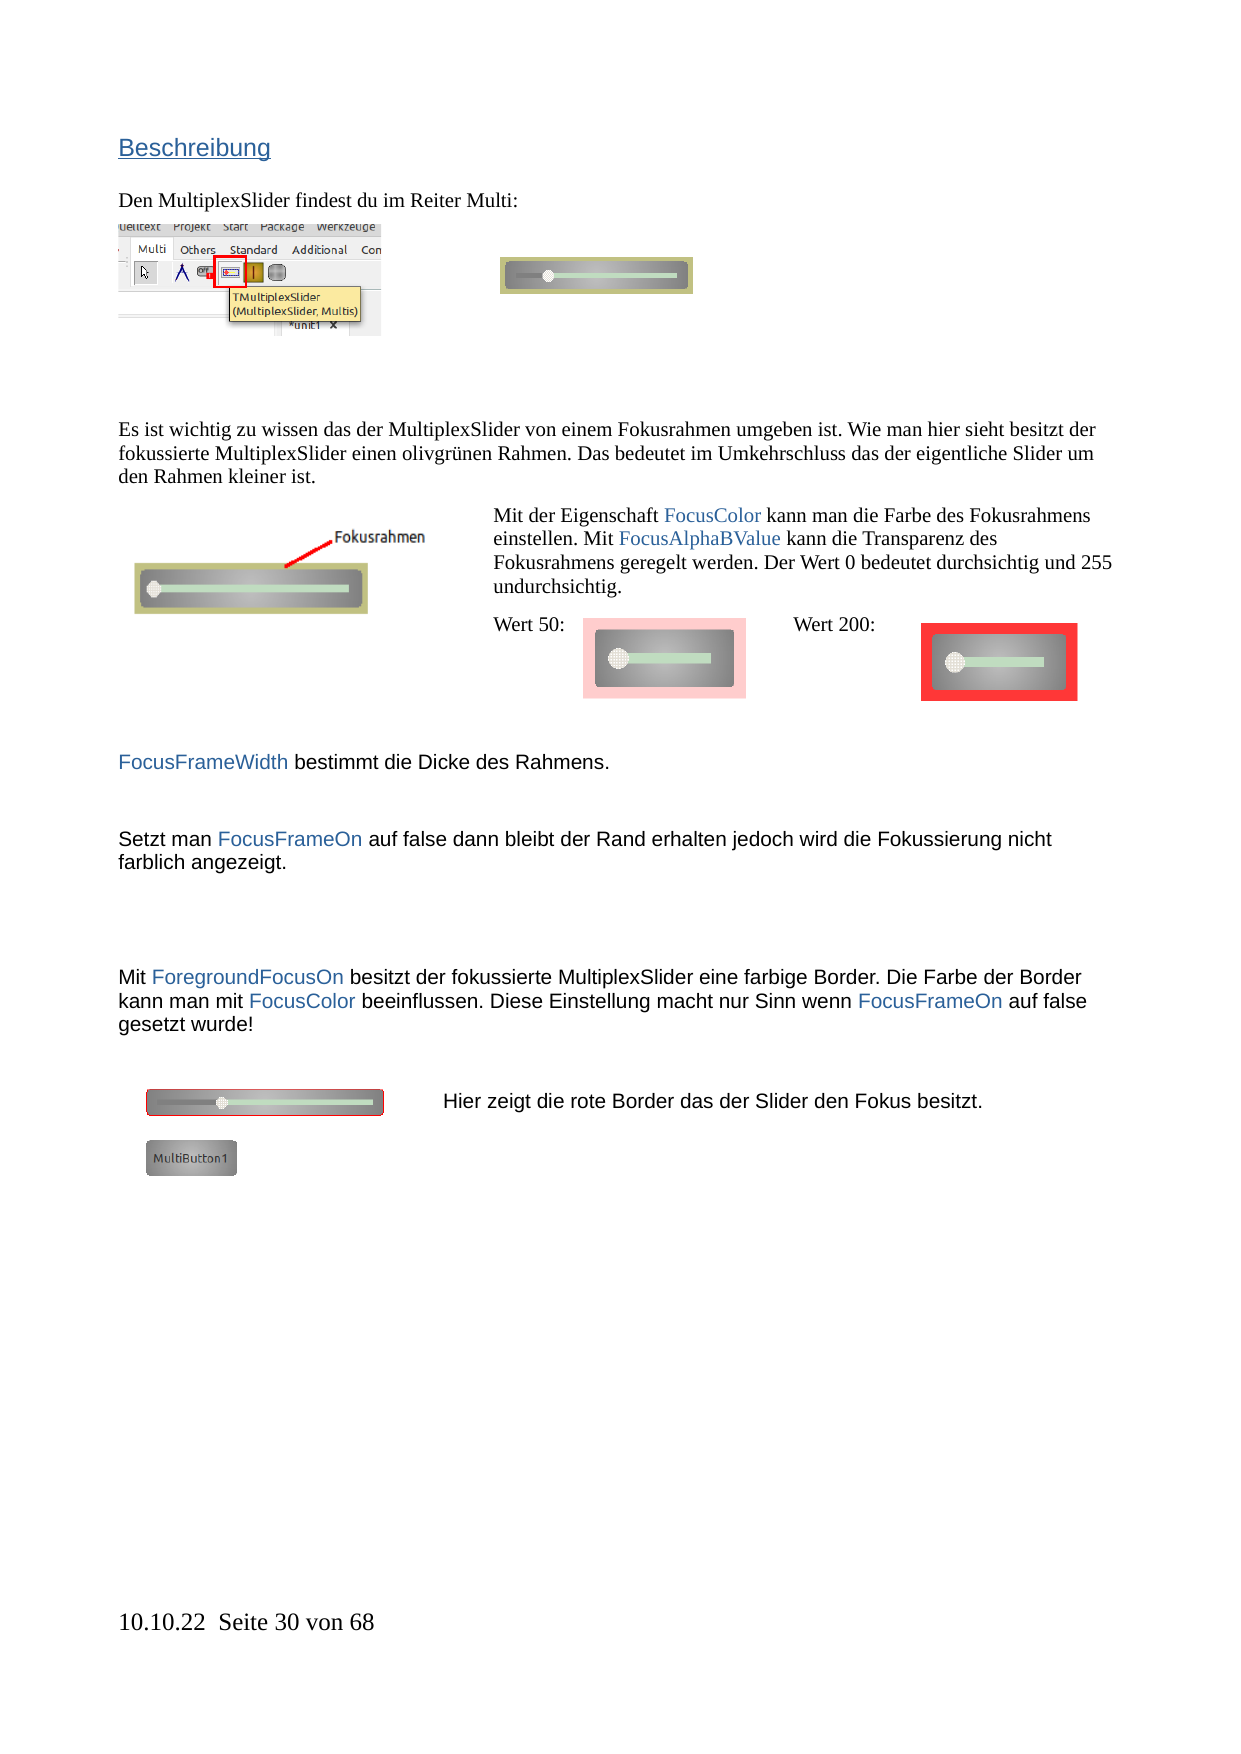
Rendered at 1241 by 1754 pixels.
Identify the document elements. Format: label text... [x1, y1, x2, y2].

text Es ist wichtig zu wissen das der MultiplexSlider von einem Fokusrahmen umgeben ist. Wie man hier sieht besitzt der fokussierte MultiplexSlider einen olivgrünen Rahmen. Das bedeutet im Umkehrschluss das der eigentliche Slider um den Rahmen kleiner ist. [118, 418, 1122, 489]
text FocusFrameWidth bestimmt die Dicke des Rahmens. [118, 751, 1122, 774]
text Mit der Eigenschaft FocusColor kann man die Farbe des Fokusrahmens einstellen. Mit FocusAlphaBValue kann die Transparenz des Fokusrahmens geregelt werden. Der Wert 0 bedeutet durchsichtig und 255 undurchsichtig. [118, 503, 1122, 598]
picture [118, 224, 382, 336]
picture [120, 1068, 425, 1205]
text Den MultiplexSlider findest du im Reiter Multi: [118, 188, 1122, 212]
text Mit ForegroundFocusOn besitzt der fokussierte MultiplexSlider eine farbige Border. Die Farbe der Border kann man mit FocusColor beeinflussen. Diese Einstellung macht nur Sinn wenn FocusFrameOn auf false gesetzt wurde! [118, 966, 1122, 1036]
text Wert 200: [754, 612, 1122, 660]
text Wert 50: [118, 612, 576, 660]
text Setzt man FocusFrameOn auf false dann bleibt der Rand erhalten jedoch wird die Fokussierung nicht farblich angezeigt. [118, 827, 1122, 874]
text Hier zeigt die rote Border das der Slider den Fokus besitzt. [425, 1089, 1122, 1113]
picture [119, 516, 439, 637]
picture [489, 245, 704, 304]
picture [576, 612, 754, 709]
picture [914, 616, 1086, 711]
subtitle Beschreibung [118, 133, 1122, 161]
